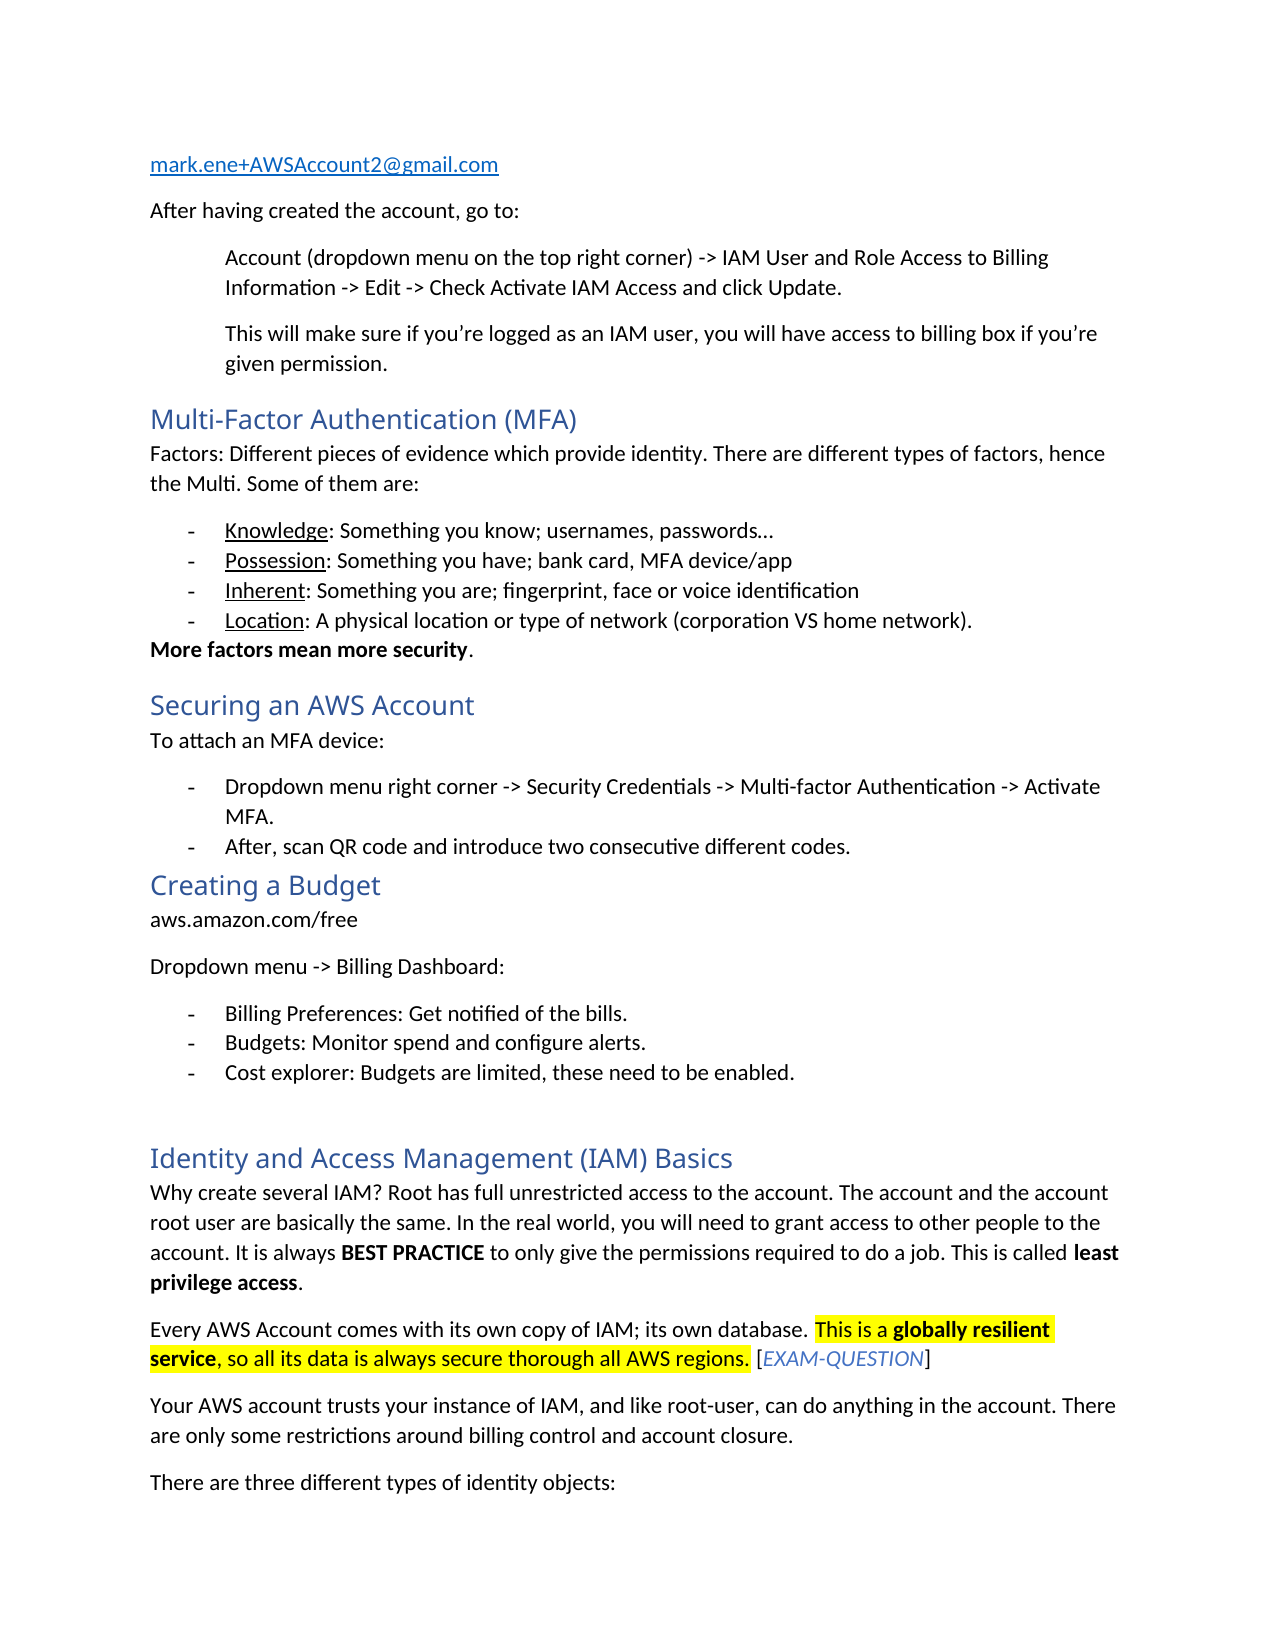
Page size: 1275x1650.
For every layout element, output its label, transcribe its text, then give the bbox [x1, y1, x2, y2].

subtitle Multi-Factor Authentication (MFA) [150, 400, 1125, 437]
list Location: A physical location or type of network (corporation VS home network). [187, 606, 1125, 634]
text Factors: Different pieces of evidence which provide identity. There are different types of factors, hence the Multi. Some of them are: [150, 439, 1125, 497]
subtitle Identity and Access Management (IAM) Basics [150, 1139, 1125, 1176]
list Inherent: Something you are; fingerprint, face or voice identification [187, 576, 1125, 604]
text Every AWS Account comes with its own copy of IAM; its own database. This is a globally resilient service, so all its data is always secure thorough all AWS regions. [EXAM-QUESTION] [150, 1315, 1125, 1373]
list Knowledge: Something you know; usernames, passwords… [187, 516, 1125, 544]
list Possession: Something you have; bank card, MFA device/app [187, 546, 1125, 574]
text This will make sure if you’re logged as an IAM user, you will have access to billing box if you’re given permission. [225, 319, 1125, 377]
text Why create several IAM? Root has full unrestricted access to the account. The account and the account root user are basically the same. In the real world, you will need to grant access to other people to the account. It is always BEST PRACTICE to only give the permissions required to do a job. This is called least privilege access. [150, 1178, 1125, 1296]
text Your AWS account trusts your instance of IAM, and like root-user, can do anything in the account. There are only some restrictions around billing control and account closure. [150, 1391, 1125, 1449]
list Billing Preferences: Get notified of the bills. [187, 999, 1125, 1027]
text Account (dropdown menu on the top right corner) -> IAM User and Role Access to Billing Information -> Edit -> Check Activate IAM Access and click Update. [225, 243, 1125, 301]
text More factors mean more security. [150, 636, 1125, 664]
list Budgets: Monitor spend and configure alerts. [187, 1028, 1125, 1057]
text After having created the account, go to: [150, 197, 1125, 224]
list Cost explorer: Budgets are limited, these need to be enabled. [187, 1058, 1125, 1086]
subtitle Securing an AWS Account [150, 686, 1125, 723]
text Dropdown menu -> Billing Dashboard: [150, 952, 1125, 980]
text aws.amazon.com/free [150, 906, 1125, 933]
list After, scan QR code and introduce two consecutive different codes. [187, 832, 1125, 860]
text To attach an MFA device: [150, 726, 1125, 754]
subtitle Creating a Budget [150, 866, 1125, 903]
text mark.ene+AWSAccount2@gmail.com [150, 150, 1125, 178]
list Dropdown menu right corner -> Security Credentials -> Multi-factor Authentication -> Activate MFA. [187, 772, 1125, 830]
text There are three different types of identity objects: [150, 1468, 1125, 1496]
